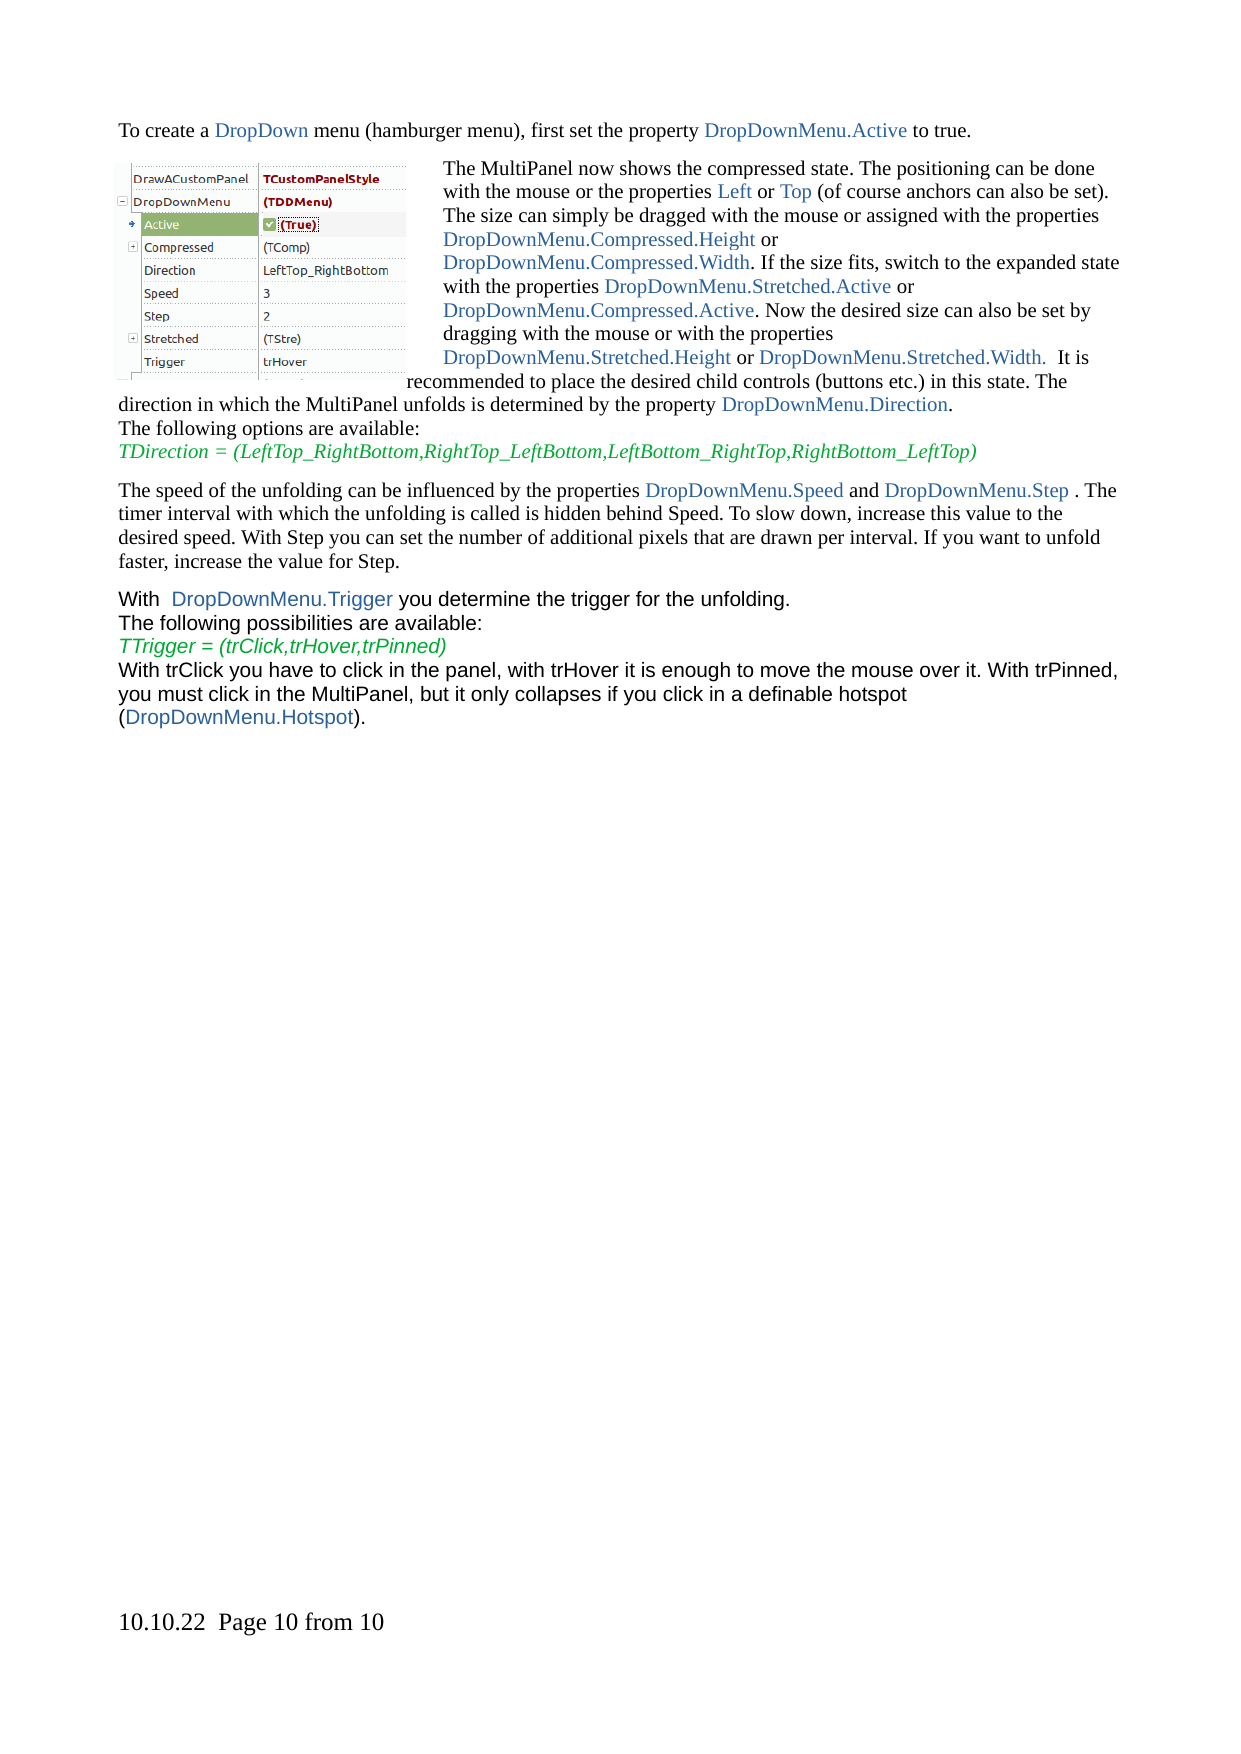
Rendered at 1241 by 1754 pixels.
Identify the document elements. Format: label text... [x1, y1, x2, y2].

text The MultiPanel now shows the compressed state. The positioning can be done with the mouse or the properties Left or Top (of course anchors can also be set). The size can simply be dragged with the mouse or assigned with the properties DropDownMenu.Compressed.Height or DropDownMenu.Compressed.Width. If the size fits, switch to the expanded state with the properties DropDownMenu.Stretched.Active or DropDownMenu.Compressed.Active. Now the desired size can also be set by dragging with the mouse or with the properties DropDownMenu.Stretched.Height or DropDownMenu.Stretched.Width. It is recommended to place the desired child controls (buttons etc.) in this state. The direction in which the MultiPanel unfolds is determined by the property DropDownMenu.Direction. The following options are available: TDirection = (LeftTop_RightBottom,RightTop_LeftBottom,LeftBottom_RightTop,RightBottom_LeftTop) [118, 156, 1122, 464]
picture [114, 163, 407, 380]
text With DropDownMenu.Trigger you determine the trigger for the unfolding. The following possibilities are available: TTrigger = (trClick,trHover,trPinned) With trClick you have to click in the panel, with trHover it is enough to move the mouse over it. With trPinned, you must click in the MultiPanel, but it only collapses if you click in a definable hotspot (DropDownMenu.Hotspot). [118, 587, 1122, 729]
text The speed of the unfolding can be influenced by the properties DropDownMenu.Speed and DropDownMenu.Step . The timer interval with which the unfolding is called is hidden behind Speed. To slow down, increase this value to the desired speed. With Step you can set the number of additional pixels that are drawn per interval. If you want to unfold faster, increase the value for Step. [118, 478, 1122, 573]
text To create a DropDown menu (hamburger menu), first set the property DropDownMenu.Active to true. [118, 118, 1122, 142]
